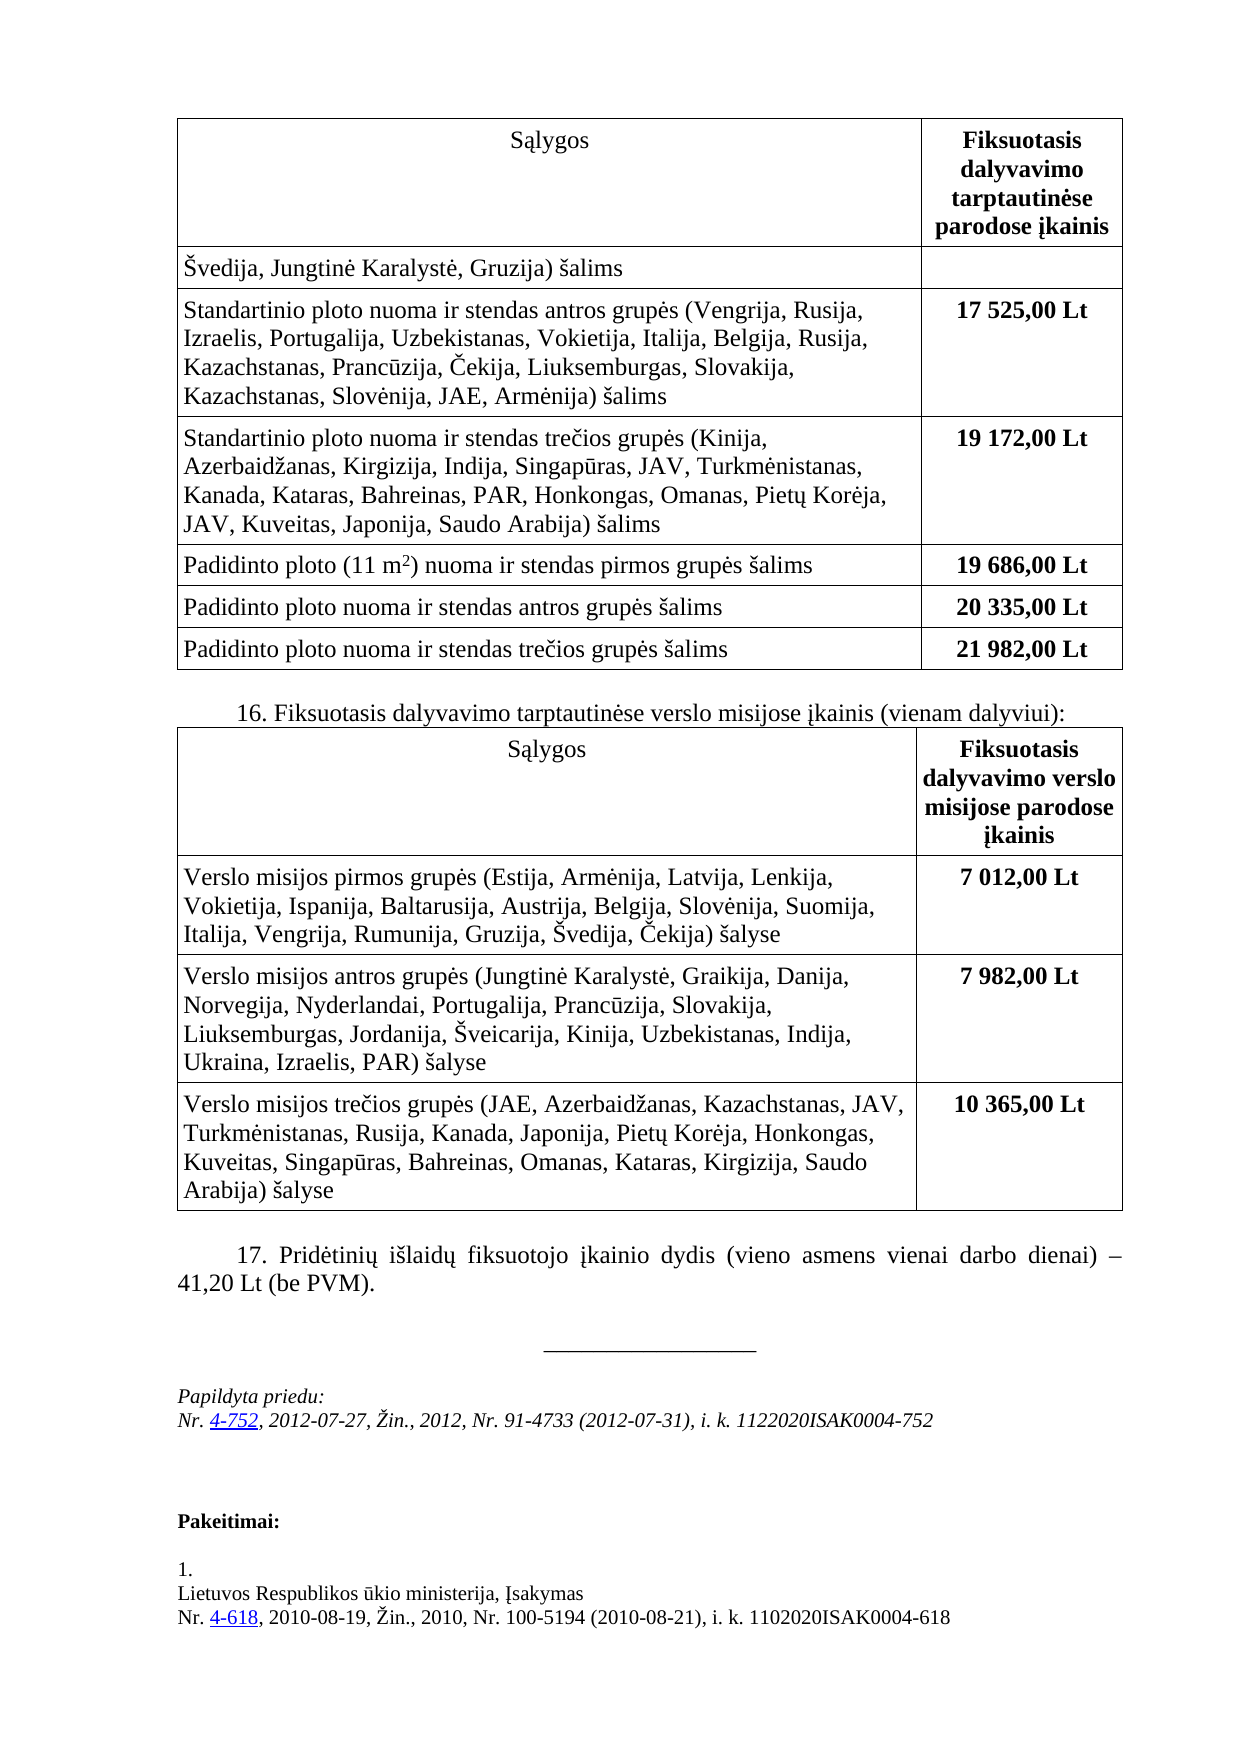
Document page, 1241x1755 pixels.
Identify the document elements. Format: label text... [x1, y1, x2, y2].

text 16. Fiksuotasis dalyvavimo tarptautinėse verslo misijose įkainis (vienam dalyviui): [177, 698, 1122, 727]
table_cell 20 335,00 Lt [922, 586, 1122, 627]
table_cell 19 686,00 Lt [922, 545, 1122, 585]
table_cell 17 525,00 Lt [922, 289, 1122, 416]
table_cell 21 982,00 Lt [922, 628, 1122, 668]
table_cell Verslo misijos antros grupės (Jungtinė Karalystė, Graikija, Danija, Norvegija, Nyderlandai, Portugalija, Prancūzija, Slovakija, Liuksemburgas, Jordanija, Šveicarija, Kinija, Uzbekistanas, Indija, Ukraina, Izraelis, PAR) šalyse [178, 955, 916, 1082]
text Nr. 4-618, 2010-08-19, Žin., 2010, Nr. 100-5194 (2010-08-21), i. k. 1102020ISAK0004-618 [177, 1605, 1122, 1629]
text _________________ [177, 1326, 1122, 1355]
table_cell Švedija, Jungtinė Karalystė, Gruzija) šalims [178, 247, 921, 288]
table_cell 7 012,00 Lt [917, 856, 1122, 954]
table_header Sąlygos [178, 728, 916, 855]
text 1. [177, 1557, 1122, 1581]
table_cell Standartinio ploto nuoma ir stendas trečios grupės (Kinija, Azerbaidžanas, Kirgizija, Indija, Singapūras, JAV, Turkmėnistanas, Kanada, Kataras, Bahreinas, PAR, Honkongas, Omanas, Pietų Korėja, JAV, Kuveitas, Japonija, Saudo Arabija) šalims [178, 417, 921, 543]
table_header Fiksuotasis dalyvavimo tarptautinėse parodose įkainis [922, 119, 1122, 246]
table_cell Verslo misijos pirmos grupės (Estija, Armėnija, Latvija, Lenkija, Vokietija, Ispanija, Baltarusija, Austrija, Belgija, Slovėnija, Suomija, Italija, Vengrija, Rumunija, Gruzija, Švedija, Čekija) šalyse [178, 856, 916, 954]
table_header Sąlygos [178, 119, 921, 246]
text Pakeitimai: [177, 1508, 1122, 1533]
text Nr. 4-752, 2012-07-27, Žin., 2012, Nr. 91-4733 (2012-07-31), i. k. 1122020ISAK0004-752 [177, 1408, 1122, 1432]
table_cell Padidinto ploto nuoma ir stendas antros grupės šalims [178, 586, 921, 627]
table_cell Verslo misijos trečios grupės (JAE, Azerbaidžanas, Kazachstanas, JAV, Turkmėnistanas, Rusija, Kanada, Japonija, Pietų Korėja, Honkongas, Kuveitas, Singapūras, Bahreinas, Omanas, Kataras, Kirgizija, Saudo Arabija) šalyse [178, 1083, 916, 1210]
table_cell 7 982,00 Lt [917, 955, 1122, 1082]
table_cell 10 365,00 Lt [917, 1083, 1122, 1210]
table_cell 19 172,00 Lt [922, 417, 1122, 543]
text 17. Pridėtinių išlaidų fiksuotojo įkainio dydis (vieno asmens vienai darbo dienai) – 41,20 Lt (be PVM). [177, 1240, 1122, 1297]
table_cell [922, 247, 1122, 288]
text Papildyta priedu: [177, 1383, 1122, 1408]
table_header Fiksuotasis dalyvavimo verslo misijose parodose įkainis [917, 728, 1122, 855]
text Lietuvos Respublikos ūkio ministerija, Įsakymas [177, 1581, 1122, 1605]
table_cell Padidinto ploto (11 m2) nuoma ir stendas pirmos grupės šalims [178, 545, 921, 585]
table_cell Standartinio ploto nuoma ir stendas antros grupės (Vengrija, Rusija, Izraelis, Portugalija, Uzbekistanas, Vokietija, Italija, Belgija, Rusija, Kazachstanas, Prancūzija, Čekija, Liuksemburgas, Slovakija, Kazachstanas, Slovėnija, JAE, Armėnija) šalims [178, 289, 921, 416]
table_cell Padidinto ploto nuoma ir stendas trečios grupės šalims [178, 628, 921, 668]
